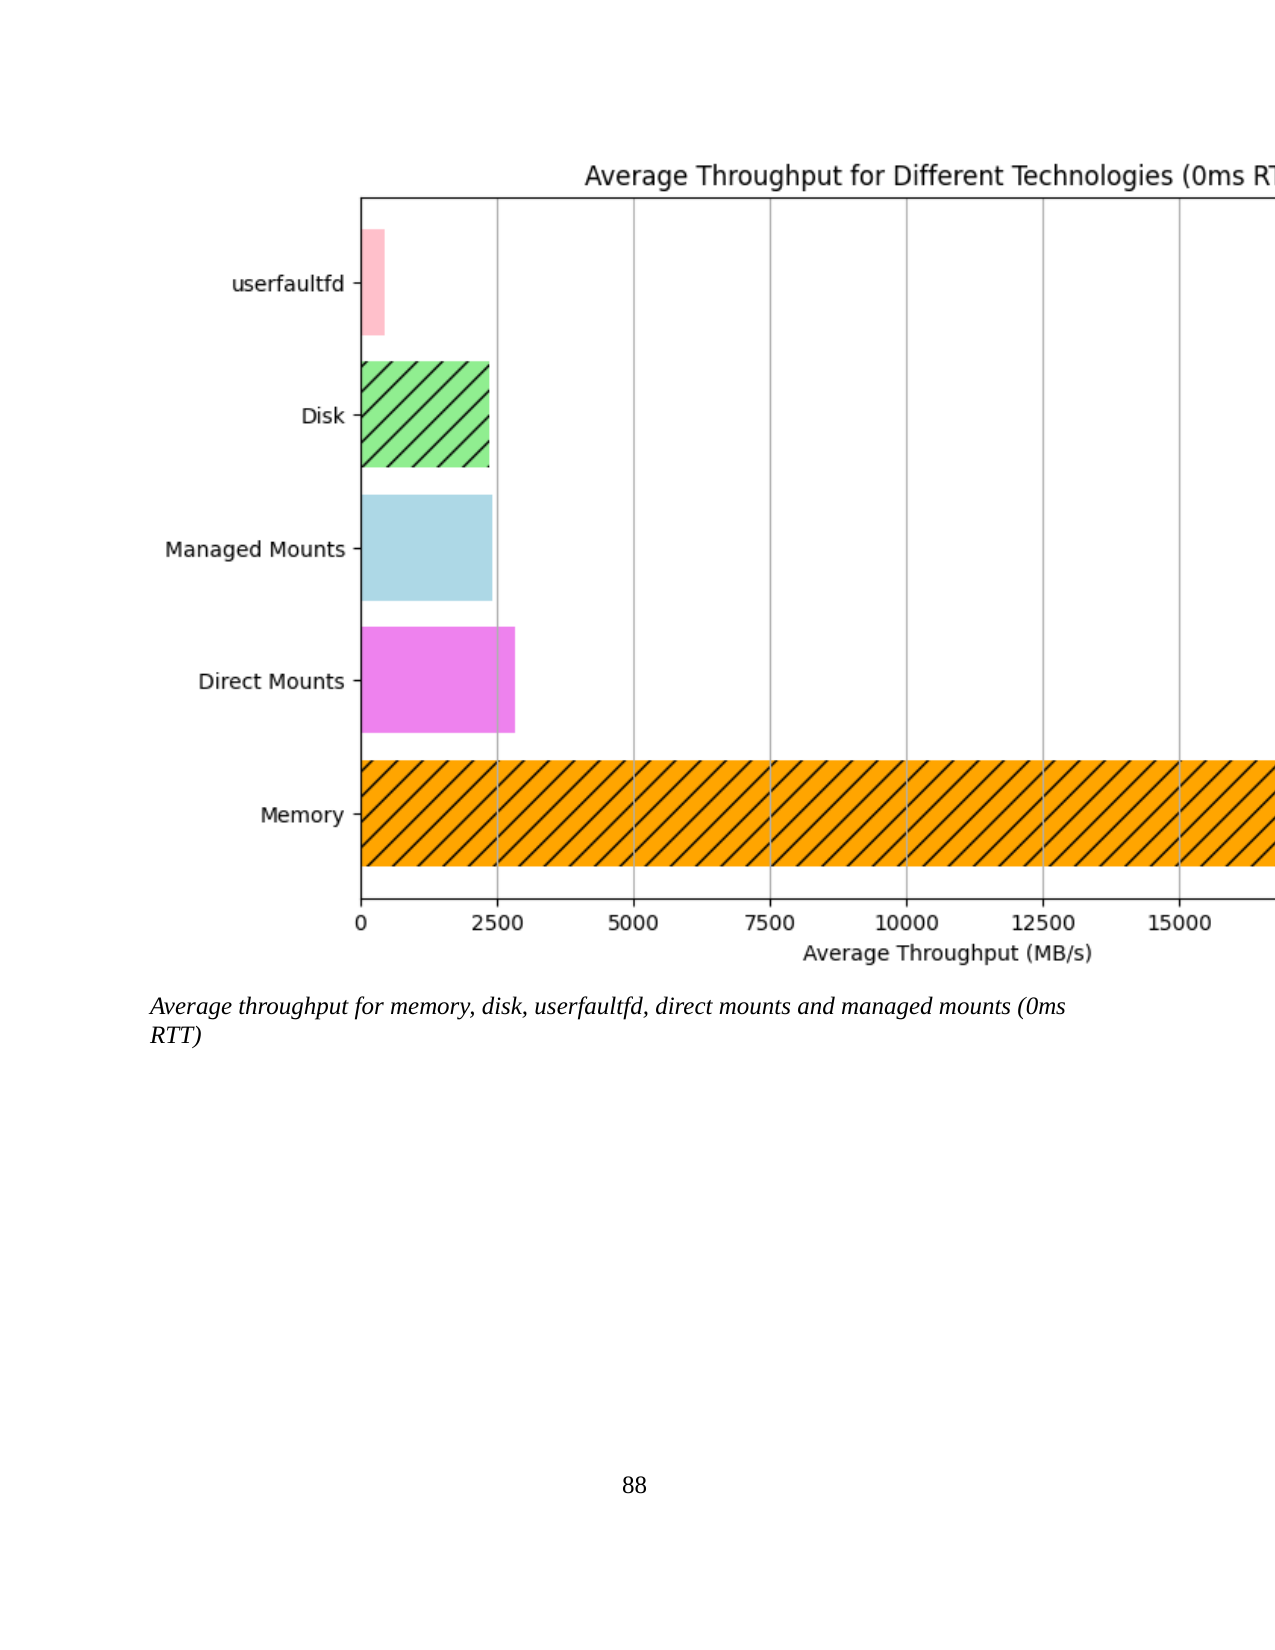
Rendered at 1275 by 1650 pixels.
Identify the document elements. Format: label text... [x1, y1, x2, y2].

text Average throughput for memory, disk, userfaultfd, direct mounts and managed mounts (0ms RTT) [150, 991, 1125, 1049]
picture [150, 150, 1275, 979]
